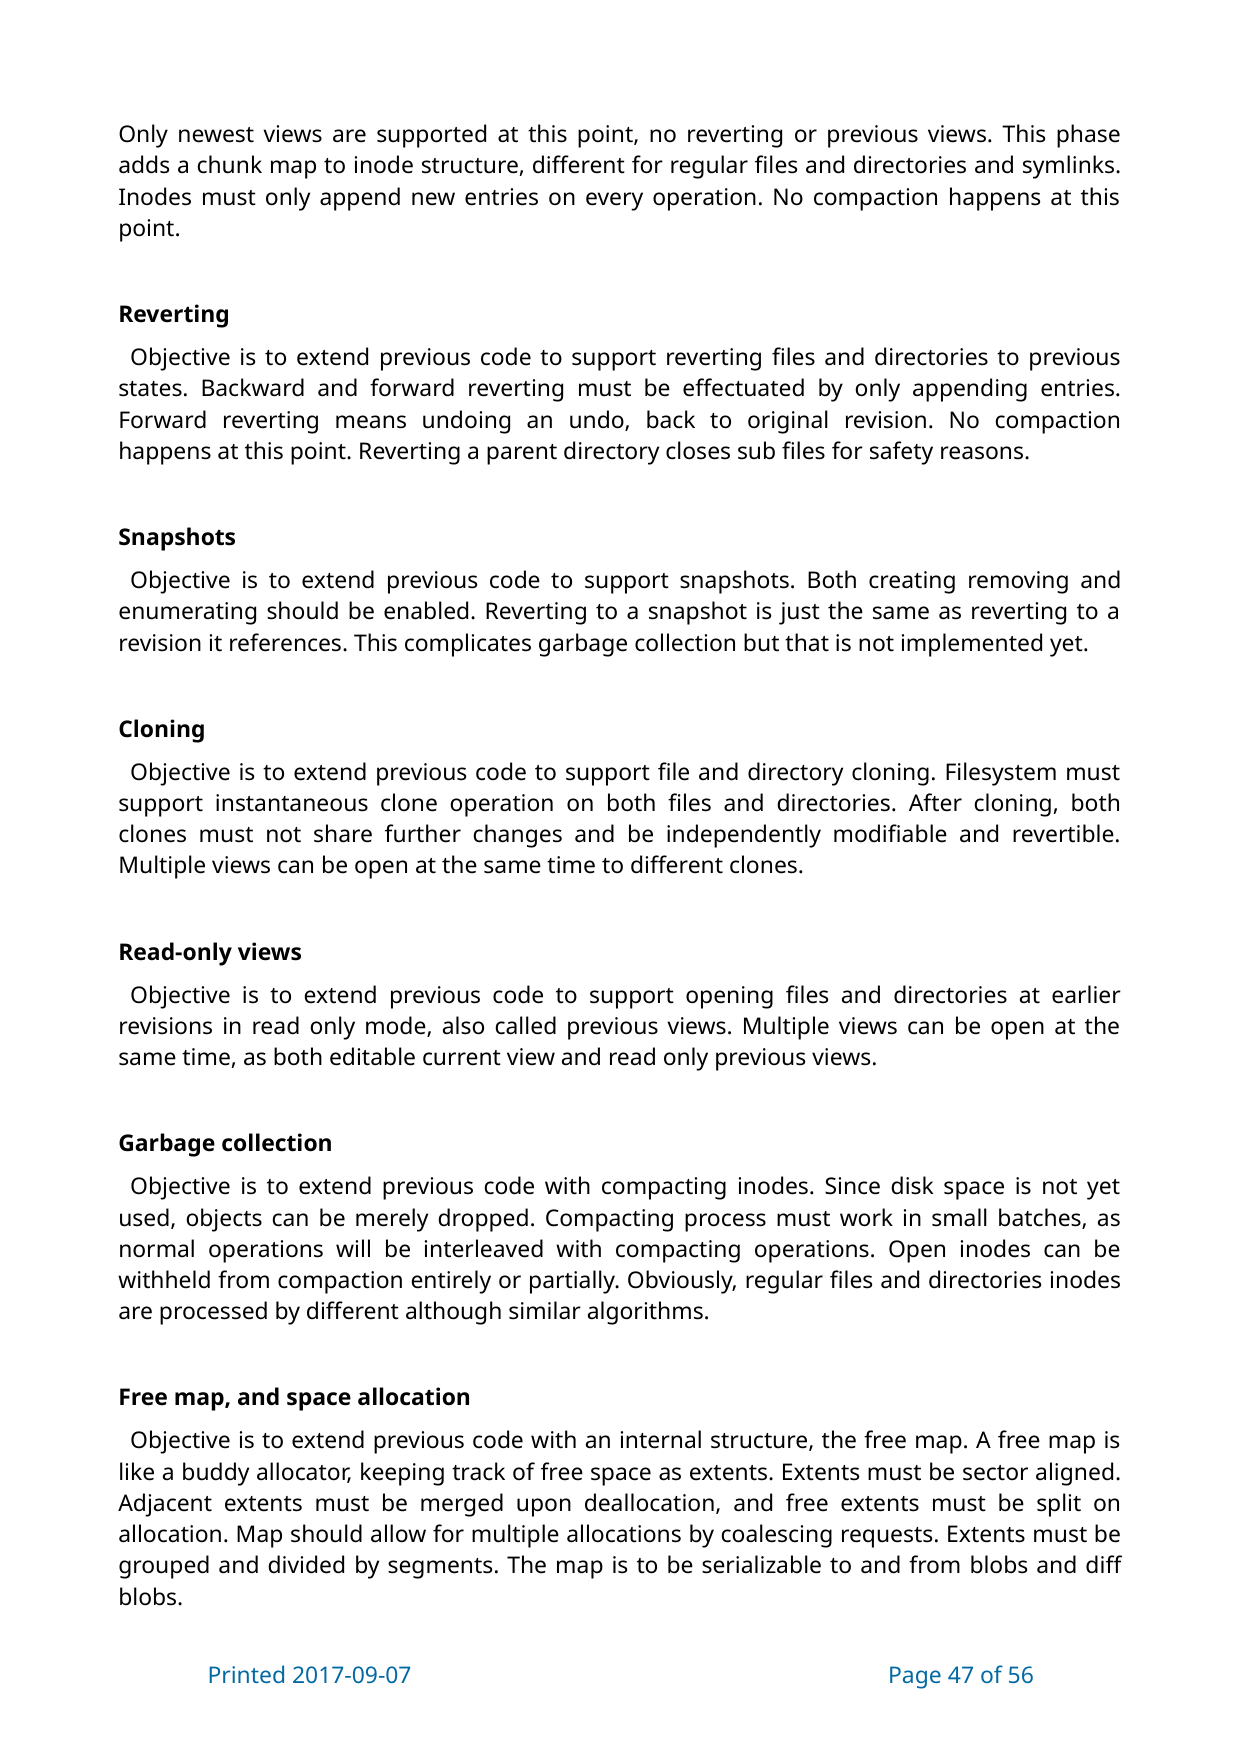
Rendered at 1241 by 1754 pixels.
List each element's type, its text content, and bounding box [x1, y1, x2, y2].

text Objective is to extend previous code to support opening files and directories at earlier revisions in read only mode, also called previous views. Multiple views can be open at the same time, as both editable current view and read only previous views. [118, 978, 1122, 1072]
subtitle Cloning [118, 713, 1122, 744]
text Objective is to extend previous code with an internal structure, the free map. A free map is like a buddy allocator, keeping track of free space as extents. Extents must be sector aligned. Adjacent extents must be merged upon deallocation, and free extents must be split on allocation. Map should allow for multiple allocations by coalescing requests. Extents must be grouped and divided by segments. The map is to be serializable to and from blobs and diff blobs. [118, 1424, 1122, 1612]
text Objective is to extend previous code to support snapshots. Both creating removing and enumerating should be enabled. Reverting to a snapshot is just the same as reverting to a revision it references. This complicates garbage collection but that is not implemented yet. [118, 564, 1122, 658]
text Only newest views are supported at this point, no reverting or previous views. This phase adds a chunk map to inode structure, different for regular files and directories and symlinks. Inodes must only append new entries on every operation. No compaction happens at this point. [118, 118, 1122, 243]
text Objective is to extend previous code to support reverting files and directories to previous states. Backward and forward reverting must be effectuated by only appending entries. Forward reverting means undoing an undo, back to original revision. No compaction happens at this point. Reverting a parent directory closes sub files for safety reasons. [118, 341, 1122, 466]
text Objective is to extend previous code to support file and directory cloning. Filesystem must support instantaneous clone operation on both files and directories. After cloning, both clones must not share further changes and be independently modifiable and revertible. Multiple views can be open at the same time to different clones. [118, 756, 1122, 881]
subtitle Reverting [118, 298, 1122, 329]
text Objective is to extend previous code with compacting inodes. Since disk space is not yet used, objects can be merely dropped. Compacting process must work in small batches, as normal operations will be interleaved with compacting operations. Open inodes can be withheld from compaction entirely or partially. Obviously, regular files and directories inodes are processed by different although similar algorithms. [118, 1170, 1122, 1326]
subtitle Free map, and space allocation [118, 1381, 1122, 1413]
subtitle Snapshots [118, 521, 1122, 552]
subtitle Garbage collection [118, 1127, 1122, 1158]
subtitle Read-only views [118, 936, 1122, 967]
